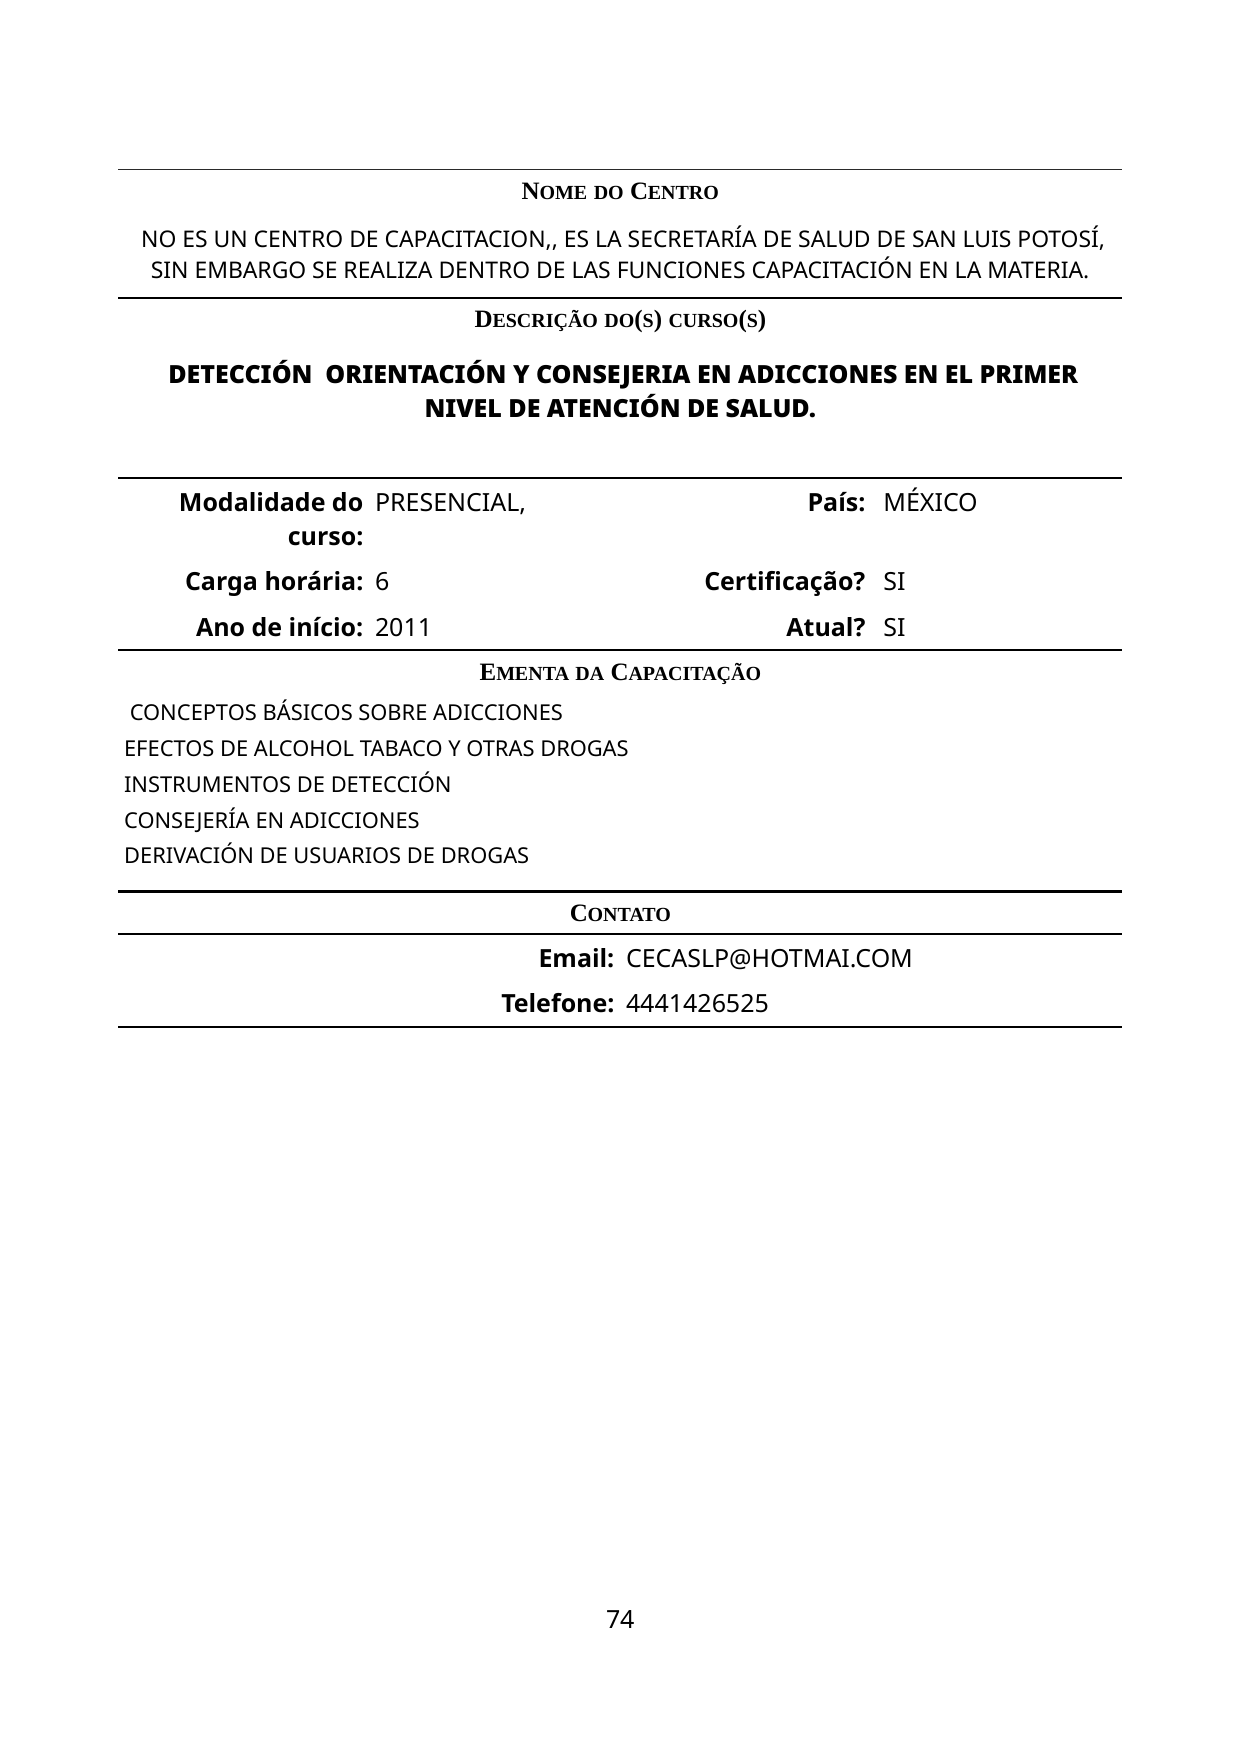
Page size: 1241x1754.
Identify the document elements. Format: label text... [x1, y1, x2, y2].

table_cell Ementa da Capacitação [118, 651, 1122, 692]
table_cell DETECCIÓN ORIENTACIÓN Y CONSEJERIA EN ADICCIONES EN EL PRIMER NIVEL DE ATENCIÓN DE SALUD. [118, 339, 1122, 477]
table_cell País: [620, 479, 871, 558]
table_cell Certificação? [620, 558, 871, 604]
table_cell 4441426525 [620, 980, 1122, 1026]
table_cell Atual? [620, 604, 871, 649]
table_cell PRESENCIAL, [369, 479, 620, 558]
table_header Nome do Centro [118, 171, 1122, 211]
table_cell SI [871, 558, 1122, 604]
table_cell Telefone: [118, 980, 620, 1026]
table_cell Email: [118, 935, 620, 980]
table_cell Carga horária: [118, 558, 369, 604]
table_cell SI [871, 604, 1122, 649]
table_cell Contato [118, 893, 1122, 933]
table_cell MÉXICO [871, 479, 1122, 558]
table_cell CONCEPTOS BÁSICOS SOBRE ADICCIONES EFECTOS DE ALCOHOL TABACO Y OTRAS DROGAS INSTRUMENTOS DE DETECCIÓN CONSEJERÍA EN ADICCIONES DERIVACIÓN DE USUARIOS DE DROGAS [118, 692, 1122, 890]
table_cell 6 [369, 558, 620, 604]
table_cell 2011 [369, 604, 620, 649]
table_cell Ano de início: [118, 604, 369, 649]
table_cell NO ES UN CENTRO DE CAPACITACION,, ES LA SECRETARÍA DE SALUD DE SAN LUIS POTOSÍ, SIN EMBARGO SE REALIZA DENTRO DE LAS FUNCIONES CAPACITACIÓN EN LA MATERIA. [118, 211, 1122, 297]
table_cell Modalidade do curso: [118, 479, 369, 558]
table_cell Descrição do(s) curso(s) [118, 299, 1122, 339]
table_cell CECASLP@HOTMAI.COM [620, 935, 1122, 980]
